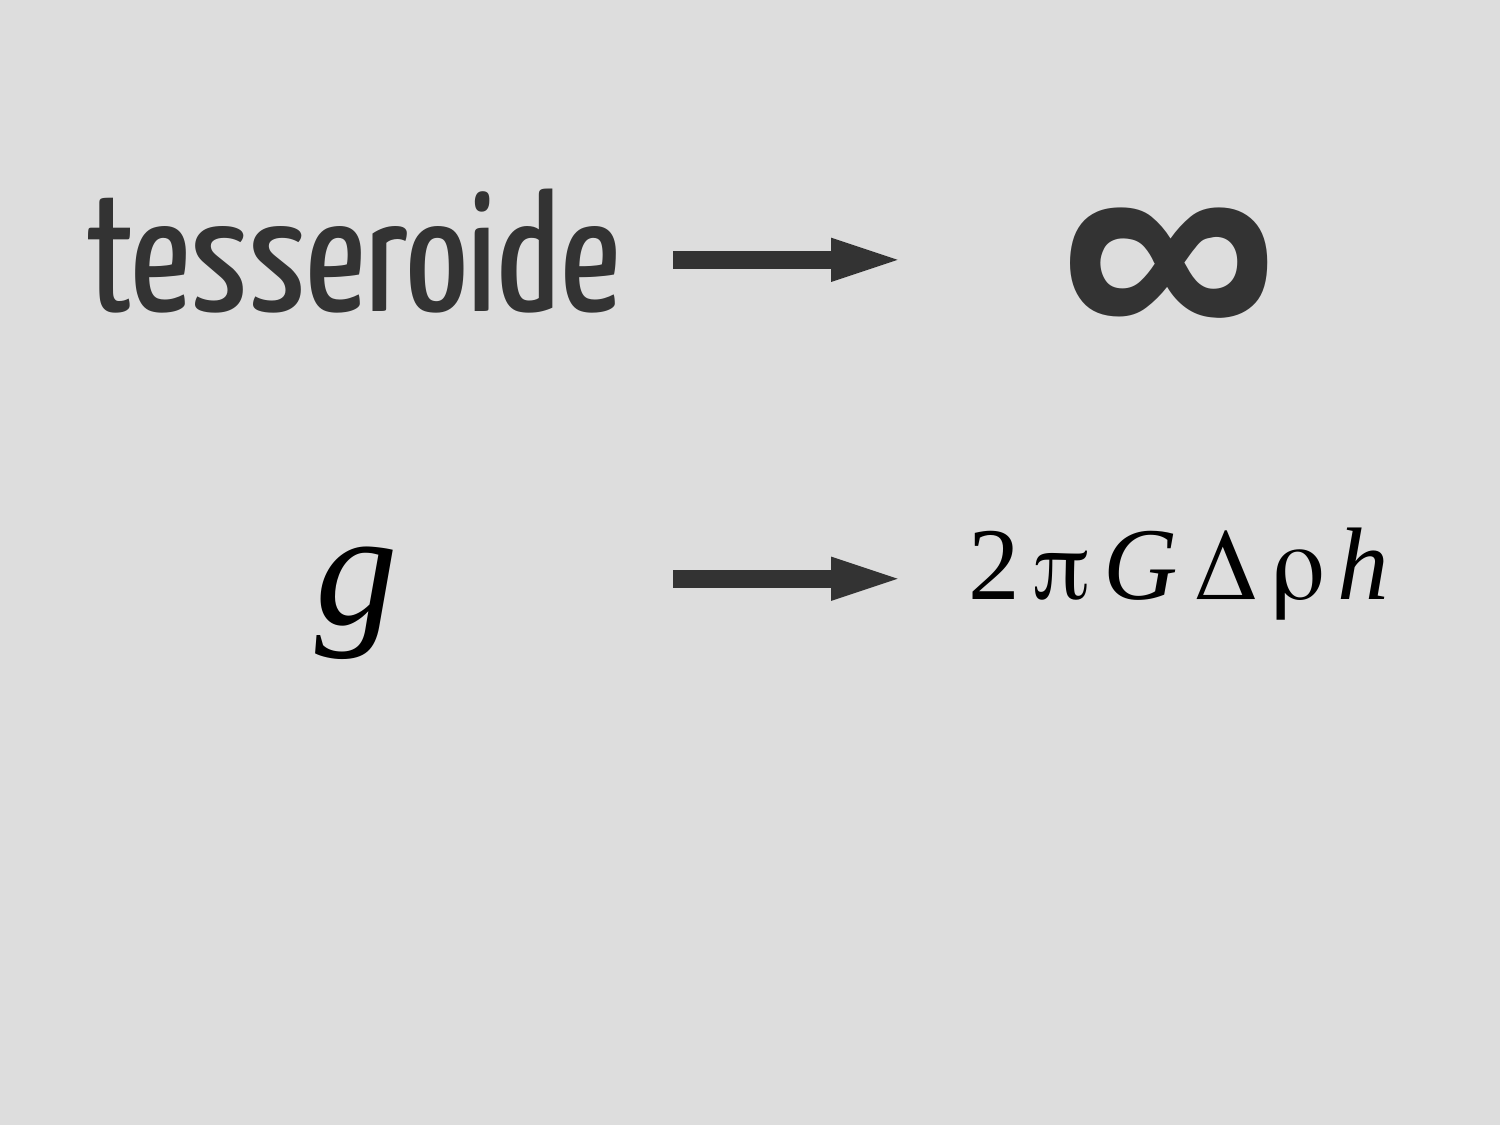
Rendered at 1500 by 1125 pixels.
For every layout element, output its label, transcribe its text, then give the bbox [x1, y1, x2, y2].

chart [962, 507, 1397, 626]
chart [301, 477, 408, 661]
text_box tesseroide [70, 144, 638, 355]
text_box ∞ [1041, 0, 1298, 443]
